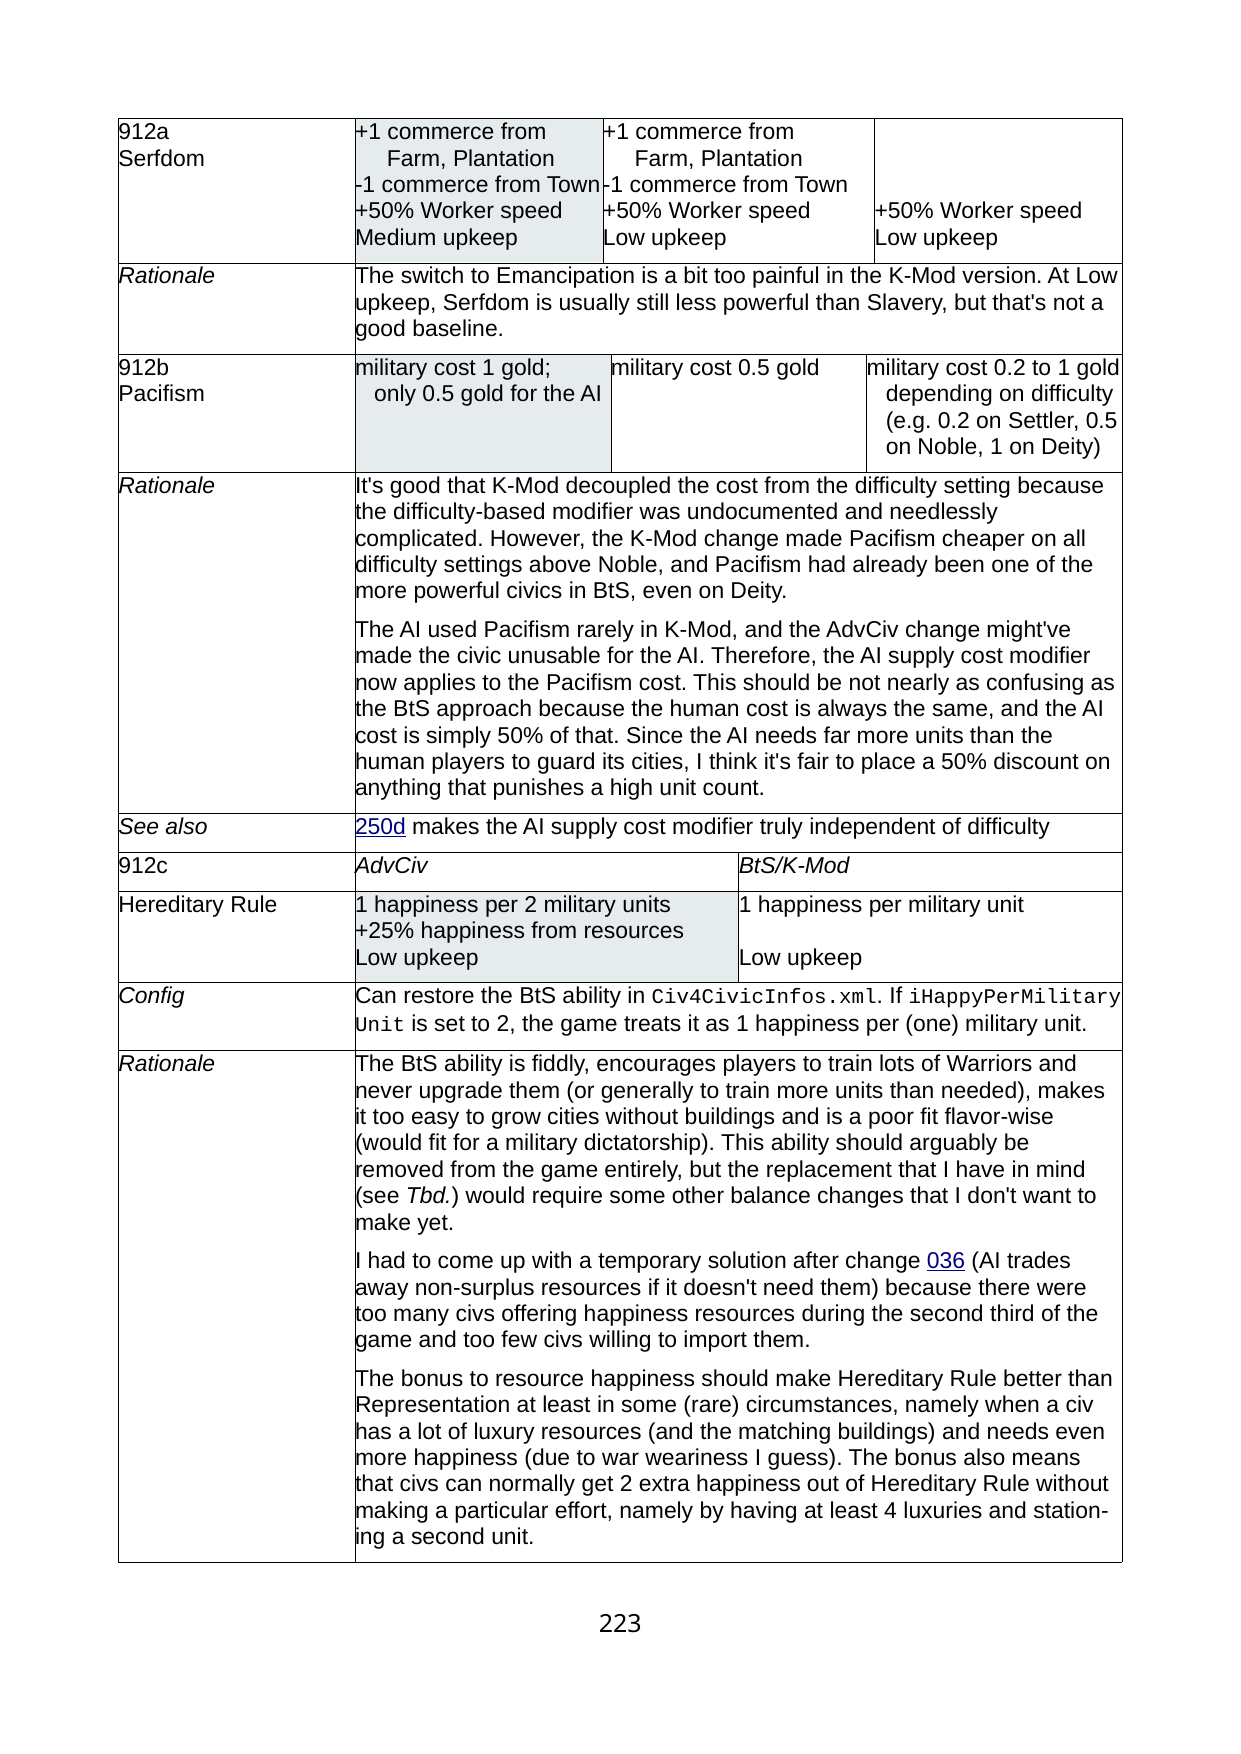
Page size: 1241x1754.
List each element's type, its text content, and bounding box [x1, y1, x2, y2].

table_cell +50% Worker speed Low upkeep [875, 119, 1122, 262]
table_cell AdvCiv [356, 853, 738, 891]
table_cell BtS/K-Mod [739, 853, 1122, 891]
table_cell +1 commerce from Farm, Plantation -1 commerce from Town +50% Worker speed Low upkeep [604, 119, 874, 262]
table_cell military cost 0.2 to 1 gold depending on difficulty (e.g. 0.2 on Settler, 0.5 on Noble, 1 on Deity) [867, 355, 1122, 472]
table_cell 912c [119, 853, 355, 891]
table_cell It's good that K-Mod decoupled the cost from the difficulty setting because the difficulty-based modifier was undocumented and needlessly complicated. However, the K-Mod change made Pacifism cheaper on all difficulty settings above Noble, and Pacifism had already been one of the more powerful civics in BtS, even on Deity. The AI used Pacifism rarely in K-Mod, and the AdvCiv change might've made the civic unusable for the AI. Therefore, the AI supply cost modifier now applies to the Pacifism cost. This should be not nearly as confusing as the BtS approach because the human cost is always the same, and the AI cost is simply 50% of that. Since the AI needs far more units than the human players to guard its cities, I think it's fair to place a 50% discount on anything that punishes a high unit count. [356, 473, 1122, 813]
table_cell The switch to Emancipation is a bit too painful in the K-Mod version. At Low upkeep, Serfdom is usually still less powerful than Slavery, but that's not a good baseline. [356, 264, 1122, 354]
table_cell +1 commerce from Farm, Plantation -1 commerce from Town +50% Worker speed Medium upkeep [356, 119, 603, 262]
table_cell 912a Serfdom [119, 119, 355, 262]
table_cell Rationale [119, 264, 355, 354]
table_cell The BtS ability is fiddly, encourages players to train lots of Warriors and never upgrade them (or generally to train more units than needed), makes it too easy to grow cities without buildings and is a poor fit flavor-wise (would fit for a military dictatorship). This ability should arguably be removed from the game entirely, but the replacement that I have in mind (see Tbd.) would require some other balance changes that I don't want to make yet. I had to come up with a temporary solution after change 036 (AI trades away non-surplus resources if it doesn't need them) because there were too many civs offering happiness resources during the second third of the game and too few civs willing to import them. The bonus to resource happiness should make Hereditary Rule better than Representation at least in some (rare) circumstances, namely when a civ has a lot of luxury resources (and the matching buildings) and needs even more happiness (due to war weariness I guess). The bonus also means that civs can normally get 2 extra happiness out of Hereditary Rule without making a particular effort, namely by having at least 4 luxuries and station­ing a second unit. [356, 1051, 1122, 1562]
table_cell 1 happiness per 2 military units +25% happiness from resources Low upkeep [356, 892, 738, 982]
table_cell Can restore the BtS ability in Civ4CivicInfos.xml. If iHappyPerMilitary Unit is set to 2, the game treats it as 1 happiness per (one) military unit. [356, 983, 1122, 1050]
table_cell See also [119, 814, 355, 852]
table_cell Hereditary Rule [119, 892, 355, 982]
table_cell 1 happiness per military unit Low upkeep [739, 892, 1122, 982]
table_cell Rationale [119, 473, 355, 813]
table_cell Config [119, 983, 355, 1050]
table_cell military cost 0.5 gold [612, 355, 866, 472]
table_cell 912b Pacifism [119, 355, 355, 472]
table_cell military cost 1 gold; only 0.5 gold for the AI [356, 355, 611, 472]
table_cell Rationale [119, 1051, 355, 1562]
table_cell 250d makes the AI supply cost modifier truly independent of difficulty [356, 814, 1122, 852]
